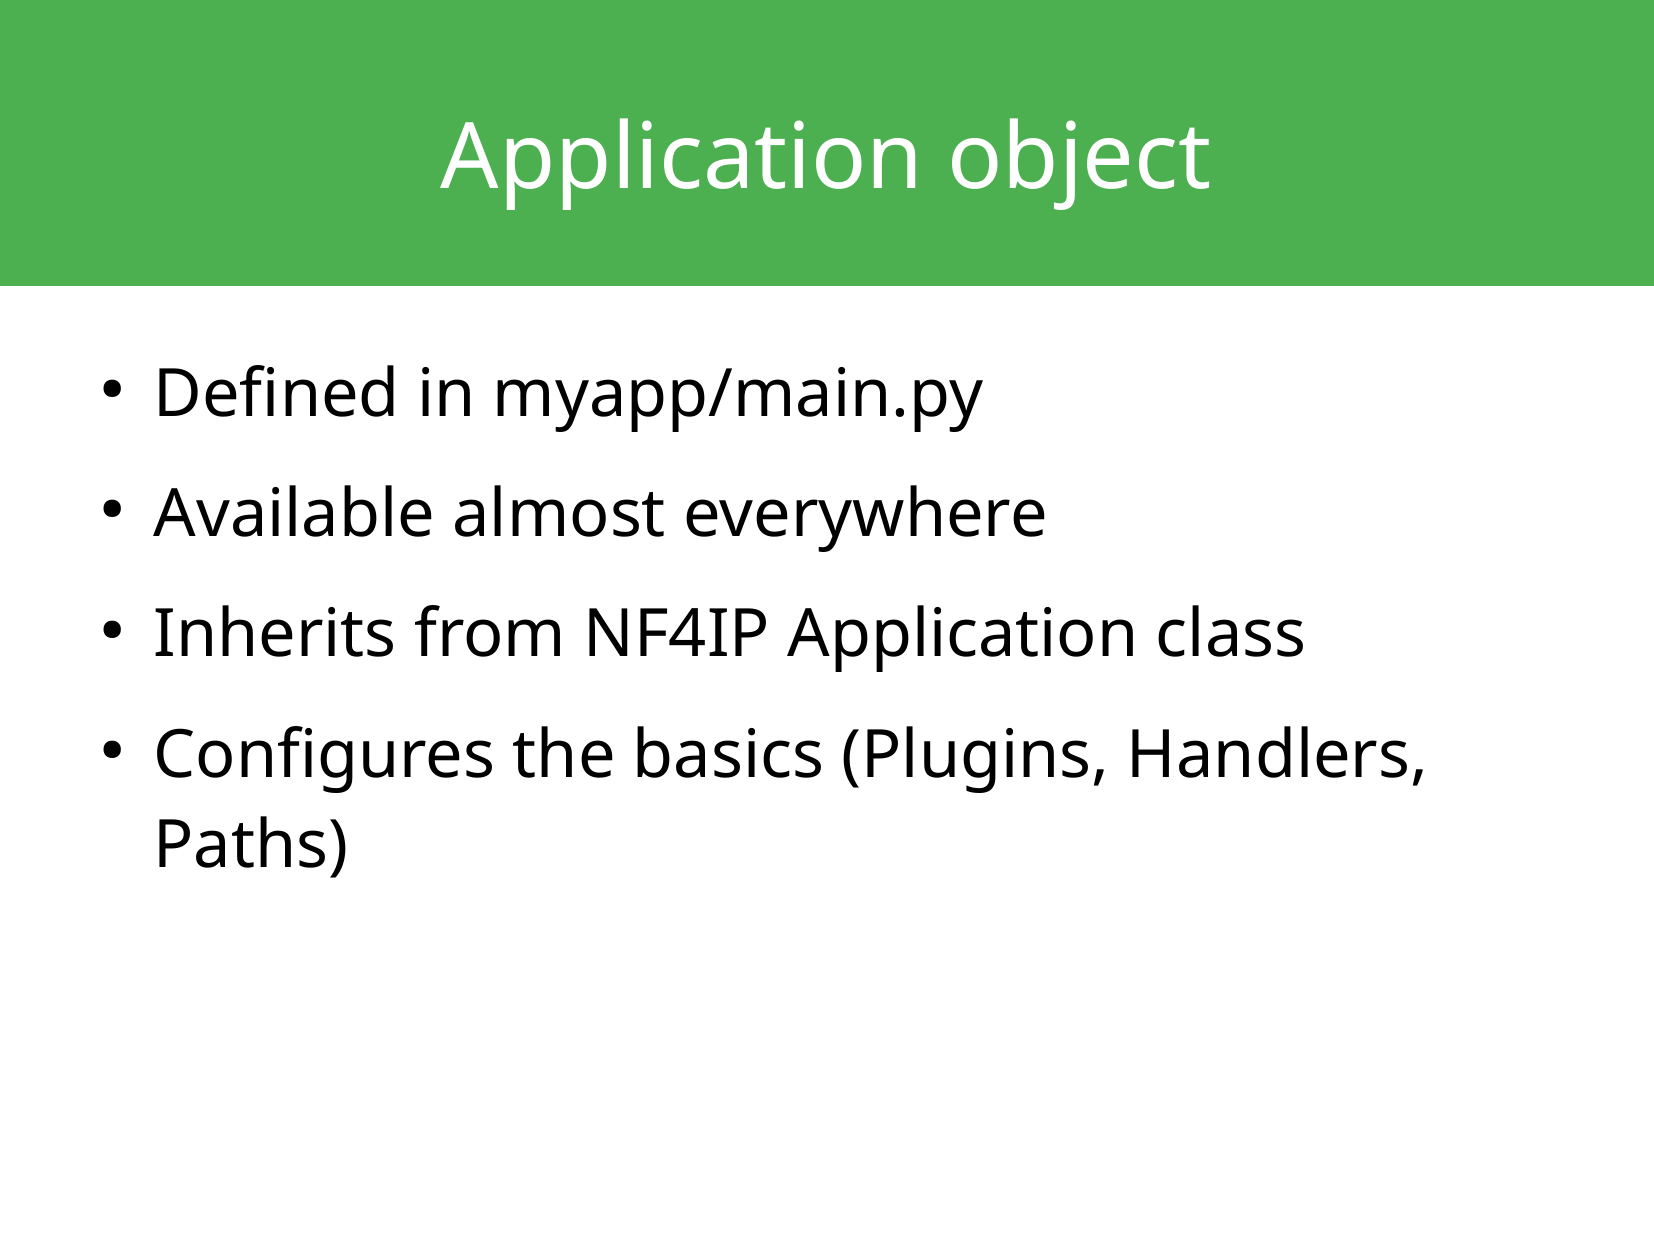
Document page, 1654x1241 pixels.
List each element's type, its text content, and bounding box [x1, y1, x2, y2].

list Defined in myapp/main.py Available almost everywhere Inherits from NF4IP Application class Configures the basics (Plugins, Handlers, Paths) [82, 345, 1571, 1201]
title Application object [82, 49, 1571, 257]
